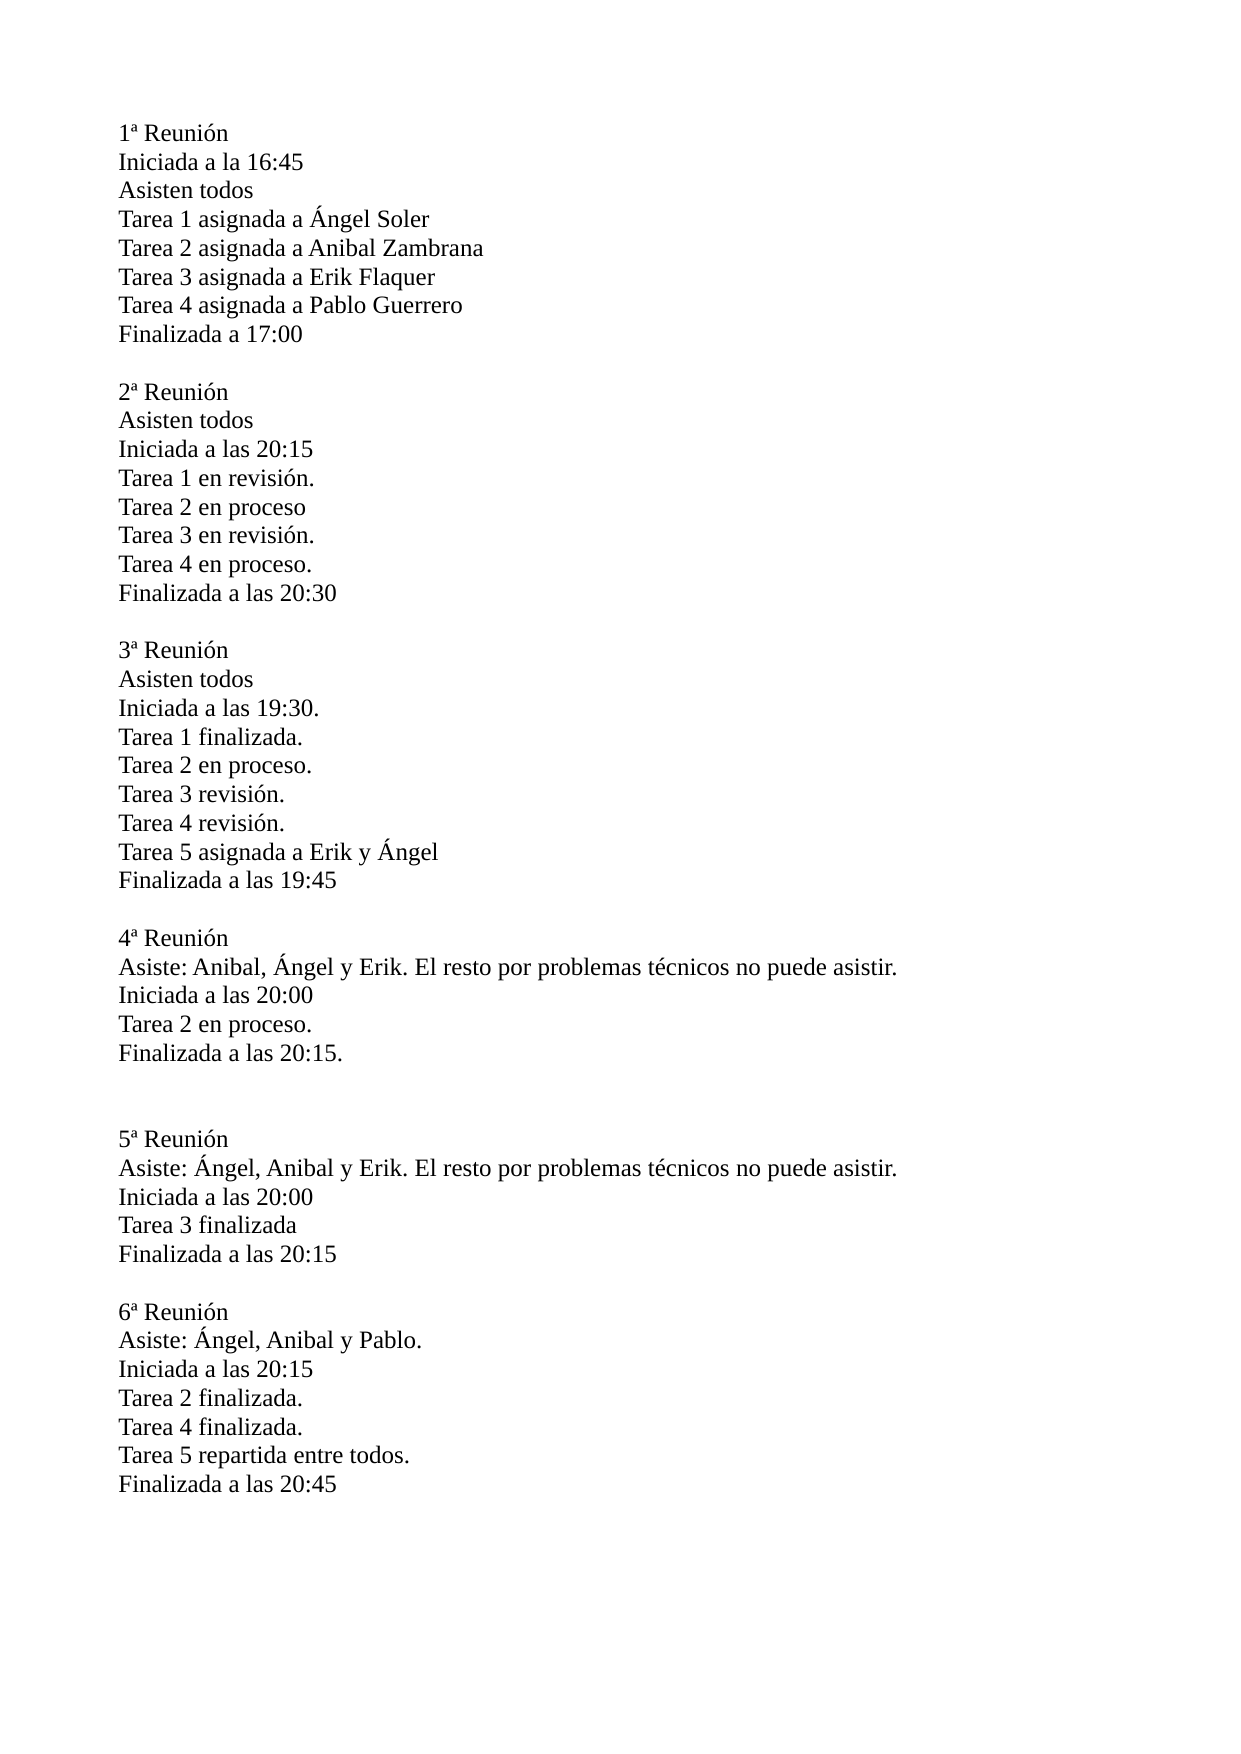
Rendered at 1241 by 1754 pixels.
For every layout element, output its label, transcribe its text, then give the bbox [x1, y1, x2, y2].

text 1ª Reunión [118, 118, 1122, 147]
text Tarea 2 en proceso. [118, 751, 1122, 779]
text Asisten todos [118, 406, 1122, 434]
text Tarea 5 repartida entre todos. [118, 1441, 1122, 1469]
text Tarea 1 en revisión. [118, 463, 1122, 492]
text Tarea 3 asignada a Erik Flaquer [118, 262, 1122, 291]
text 6ª Reunión [118, 1297, 1122, 1326]
text Tarea 4 revisión. [118, 808, 1122, 837]
text Tarea 2 asignada a Anibal Zambrana [118, 233, 1122, 262]
text Asisten todos [118, 176, 1122, 204]
text Tarea 4 asignada a Pablo Guerrero [118, 291, 1122, 319]
text Finalizada a 17:00 [118, 319, 1122, 348]
text Iniciada a las 20:15 [118, 434, 1122, 463]
text Tarea 1 asignada a Ángel Soler [118, 204, 1122, 233]
text Tarea 3 en revisión. [118, 521, 1122, 549]
text Asiste: Anibal, Ángel y Erik. El resto por problemas técnicos no puede asistir. [118, 952, 1122, 981]
text Asiste: Ángel, Anibal y Pablo. [118, 1326, 1122, 1354]
text Iniciada a la 16:45 [118, 147, 1122, 176]
text Finalizada a las 20:30 [118, 578, 1122, 607]
text Tarea 3 revisión. [118, 779, 1122, 808]
text 4ª Reunión [118, 923, 1122, 952]
text Tarea 5 asignada a Erik y Ángel [118, 837, 1122, 866]
text Finalizada a las 19:45 [118, 866, 1122, 894]
text Tarea 1 finalizada. [118, 722, 1122, 751]
text 5ª Reunión [118, 1124, 1122, 1153]
text Asiste: Ángel, Anibal y Erik. El resto por problemas técnicos no puede asistir. [118, 1153, 1122, 1182]
text Iniciada a las 20:15 [118, 1354, 1122, 1383]
text Iniciada a las 20:00 [118, 1182, 1122, 1211]
text Tarea 2 en proceso [118, 492, 1122, 521]
text Iniciada a las 19:30. [118, 693, 1122, 722]
text Tarea 2 finalizada. [118, 1383, 1122, 1412]
text Asisten todos [118, 664, 1122, 693]
text Tarea 2 en proceso. [118, 1009, 1122, 1038]
text Finalizada a las 20:15 [118, 1239, 1122, 1268]
text Tarea 3 finalizada [118, 1211, 1122, 1239]
text 3ª Reunión [118, 636, 1122, 664]
text Iniciada a las 20:00 [118, 981, 1122, 1009]
text Tarea 4 finalizada. [118, 1412, 1122, 1441]
text Finalizada a las 20:45 [118, 1469, 1122, 1498]
text Tarea 4 en proceso. [118, 549, 1122, 578]
text Finalizada a las 20:15. [118, 1038, 1122, 1067]
text 2ª Reunión [118, 377, 1122, 406]
